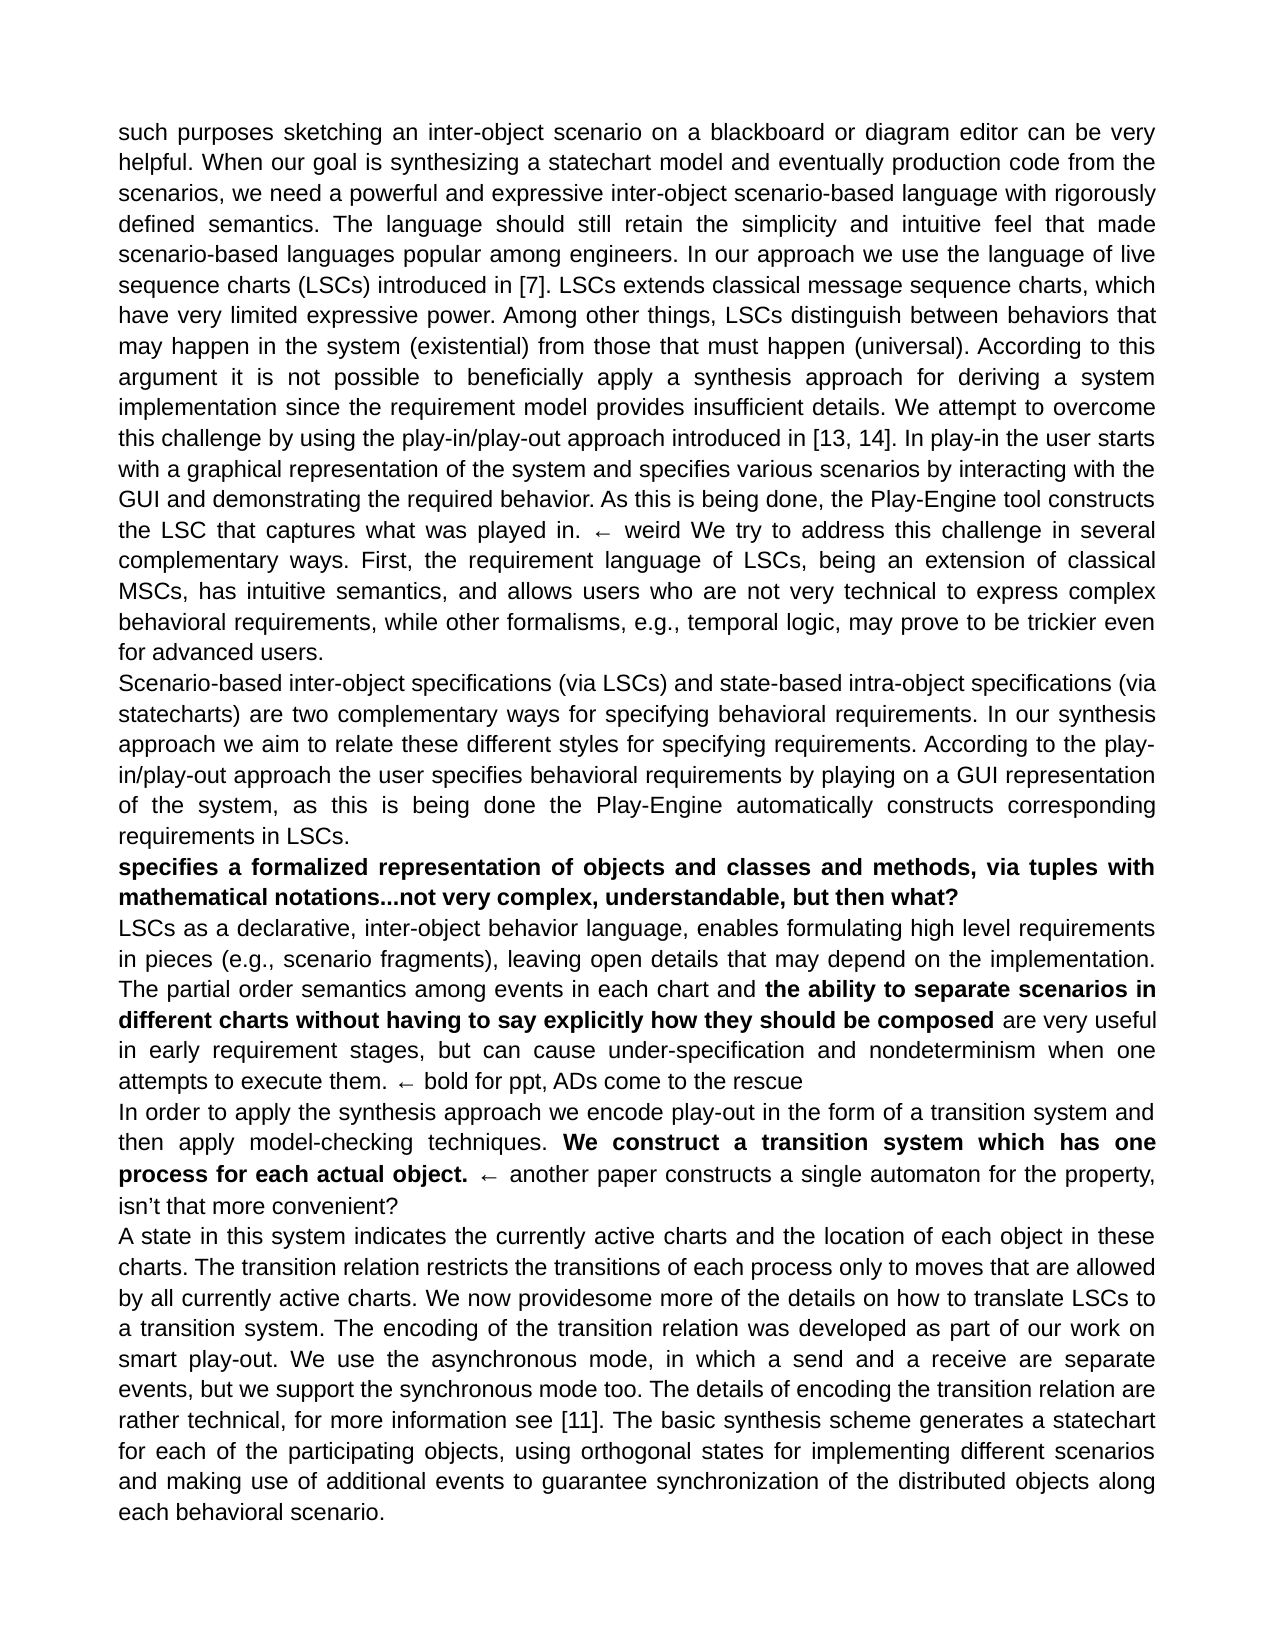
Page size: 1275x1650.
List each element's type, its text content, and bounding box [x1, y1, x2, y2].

text LSCs as a declarative, inter-object behavior language, enables formulating high level requirements in pieces (e.g., scenario fragments), leaving open details that may depend on the implementation. The partial order semantics among events in each chart and the ability to separate scenarios in different charts without having to say explicitly how they should be composed are very useful in early requirement stages, but can cause under-specification and nondeterminism when one attempts to execute them. ← bold for ppt, ADs come to the rescue [118, 914, 1157, 1094]
text In order to apply the synthesis approach we encode play-out in the form of a transition system and then apply model-checking techniques. We construct a transition system which has one process for each actual object. ← another paper constructs a single automaton for the property, isn’t that more convenient? [118, 1098, 1157, 1219]
text Scenario-based inter-object specifications (via LSCs) and state-based intra-object specifications (via statecharts) are two complementary ways for specifying behavioral requirements. In our synthesis approach we aim to relate these different styles for specifying requirements. According to the play-in/play-out approach the user specifies behavioral requirements by playing on a GUI representation of the system, as this is being done the Play-Engine automatically constructs corresponding requirements in LSCs. [118, 669, 1157, 849]
text specifies a formalized representation of objects and classes and methods, via tuples with mathematical notations...not very complex, understandable, but then what? [118, 853, 1157, 911]
text A state in this system indicates the currently active charts and the location of each object in these charts. The transition relation restricts the transitions of each process only to moves that are allowed by all currently active charts. We now providesome more of the details on how to translate LSCs to a transition system. The encoding of the transition relation was developed as part of our work on smart play-out. We use the asynchronous mode, in which a send and a receive are separate events, but we support the synchronous mode too. The details of encoding the transition relation are rather technical, for more information see [11]. The basic synthesis scheme generates a statechart for each of the participating objects, using orthogonal states for implementing different scenarios and making use of additional events to guarantee synchronization of the distributed objects along each behavioral scenario. [118, 1223, 1157, 1525]
text such purposes sketching an inter-object scenario on a blackboard or diagram editor can be very helpful. When our goal is synthesizing a statechart model and eventually production code from the scenarios, we need a powerful and expressive inter-object scenario-based language with rigorously defined semantics. The language should still retain the simplicity and intuitive feel that made scenario-based languages popular among engineers. In our approach we use the language of live sequence charts (LSCs) introduced in [7]. LSCs extends classical message sequence charts, which have very limited expressive power. Among other things, LSCs distinguish between behaviors that may happen in the system (existential) from those that must happen (universal). According to this argument it is not possible to beneficially apply a synthesis approach for deriving a system implementation since the requirement model provides insufficient details. We attempt to overcome this challenge by using the play-in/play-out approach introduced in [13, 14]. In play-in the user starts with a graphical representation of the system and specifies various scenarios by interacting with the GUI and demonstrating the required behavior. As this is being done, the Play-Engine tool constructs the LSC that captures what was played in. ← weird We try to address this challenge in several complementary ways. First, the requirement language of LSCs, being an extension of classical MSCs, has intuitive semantics, and allows users who are not very technical to express complex behavioral requirements, while other formalisms, e.g., temporal logic, may prove to be trickier even for advanced users. [118, 118, 1157, 666]
